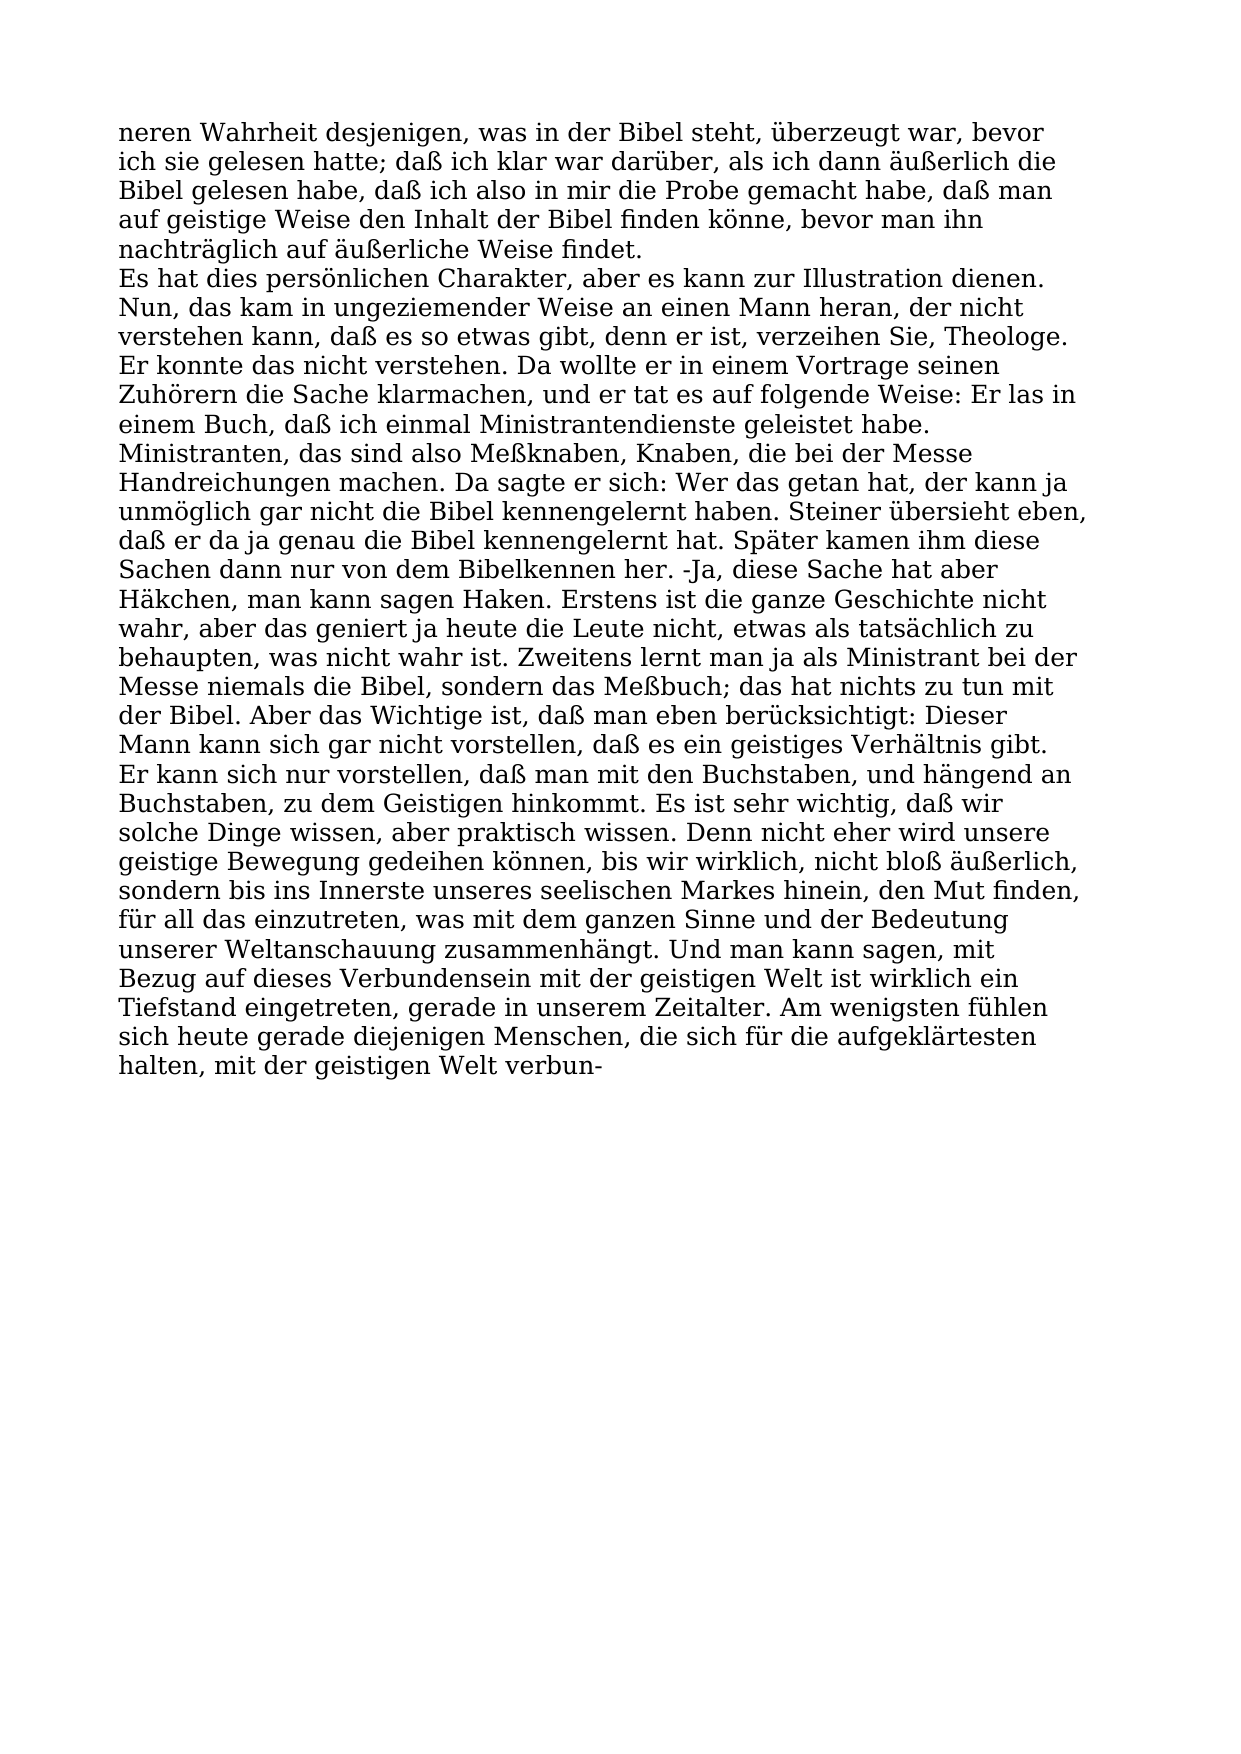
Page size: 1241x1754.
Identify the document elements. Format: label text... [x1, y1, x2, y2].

text Ministranten, das sind also Meßknaben, Knaben, die bei der Messe [118, 439, 1122, 468]
text der Bibel. Aber das Wichtige ist, daß man eben berücksichtigt: Dieser [118, 701, 1122, 731]
text daß er da ja genau die Bibel kennengelernt hat. Später kamen ihm diese [118, 526, 1122, 556]
text Häkchen, man kann sagen Haken. Erstens ist die ganze Geschichte nicht [118, 585, 1122, 614]
text geistige Bewegung gedeihen können, bis wir wirklich, nicht bloß äußerlich, [118, 847, 1122, 876]
text verstehen kann, daß es so etwas gibt, denn er ist, verzeihen Sie, Theologe. [118, 322, 1122, 351]
text behaupten, was nicht wahr ist. Zweitens lernt man ja als Ministrant bei der [118, 643, 1122, 672]
text Zuhörern die Sache klarmachen, und er tat es auf folgende Weise: Er las in [118, 381, 1122, 410]
text ich sie gelesen hatte; daß ich klar war darüber, als ich dann äußerlich die [118, 147, 1122, 176]
text unserer Weltanschauung zusammenhängt. Und man kann sagen, mit [118, 935, 1122, 964]
text Bibel gelesen habe, daß ich also in mir die Probe gemacht habe, daß man [118, 176, 1122, 206]
text nachträglich auf äußerliche Weise findet. [118, 235, 1122, 264]
text Messe niemals die Bibel, sondern das Meßbuch; das hat nichts zu tun mit [118, 672, 1122, 701]
text Tiefstand eingetreten, gerade in unserem Zeitalter. Am wenigsten fühlen [118, 993, 1122, 1022]
text wahr, aber das geniert ja heute die Leute nicht, etwas als tatsächlich zu [118, 614, 1122, 643]
text Buchstaben, zu dem Geistigen hinkommt. Es ist sehr wichtig, daß wir [118, 789, 1122, 818]
text Mann kann sich gar nicht vorstellen, daß es ein geistiges Verhältnis gibt. [118, 731, 1122, 760]
text halten, mit der geistigen Welt verbun- [118, 1051, 1122, 1081]
text neren Wahrheit desjenigen, was in der Bibel steht, überzeugt war, bevor [118, 118, 1122, 147]
text Nun, das kam in ungeziemender Weise an einen Mann heran, der nicht [118, 293, 1122, 322]
text Er konnte das nicht verstehen. Da wollte er in einem Vortrage seinen [118, 351, 1122, 381]
text Sachen dann nur von dem Bibelkennen her. -Ja, diese Sache hat aber [118, 556, 1122, 585]
text Bezug auf dieses Verbundensein mit der geistigen Welt ist wirklich ein [118, 964, 1122, 993]
text Es hat dies persönlichen Charakter, aber es kann zur Illustration dienen. [118, 264, 1122, 293]
text Er kann sich nur vorstellen, daß man mit den Buchstaben, und hängend an [118, 760, 1122, 789]
text für all das einzutreten, was mit dem ganzen Sinne und der Bedeutung [118, 906, 1122, 935]
text auf geistige Weise den Inhalt der Bibel finden könne, bevor man ihn [118, 206, 1122, 235]
text einem Buch, daß ich einmal Ministrantendienste geleistet habe. [118, 410, 1122, 439]
text sich heute gerade diejenigen Menschen, die sich für die aufgeklärtesten [118, 1022, 1122, 1051]
text sondern bis ins Innerste unseres seelischen Markes hinein, den Mut finden, [118, 876, 1122, 906]
text Handreichungen machen. Da sagte er sich: Wer das getan hat, der kann ja [118, 468, 1122, 497]
text unmöglich gar nicht die Bibel kennengelernt haben. Steiner übersieht eben, [118, 497, 1122, 526]
text solche Dinge wissen, aber praktisch wissen. Denn nicht eher wird unsere [118, 818, 1122, 847]
